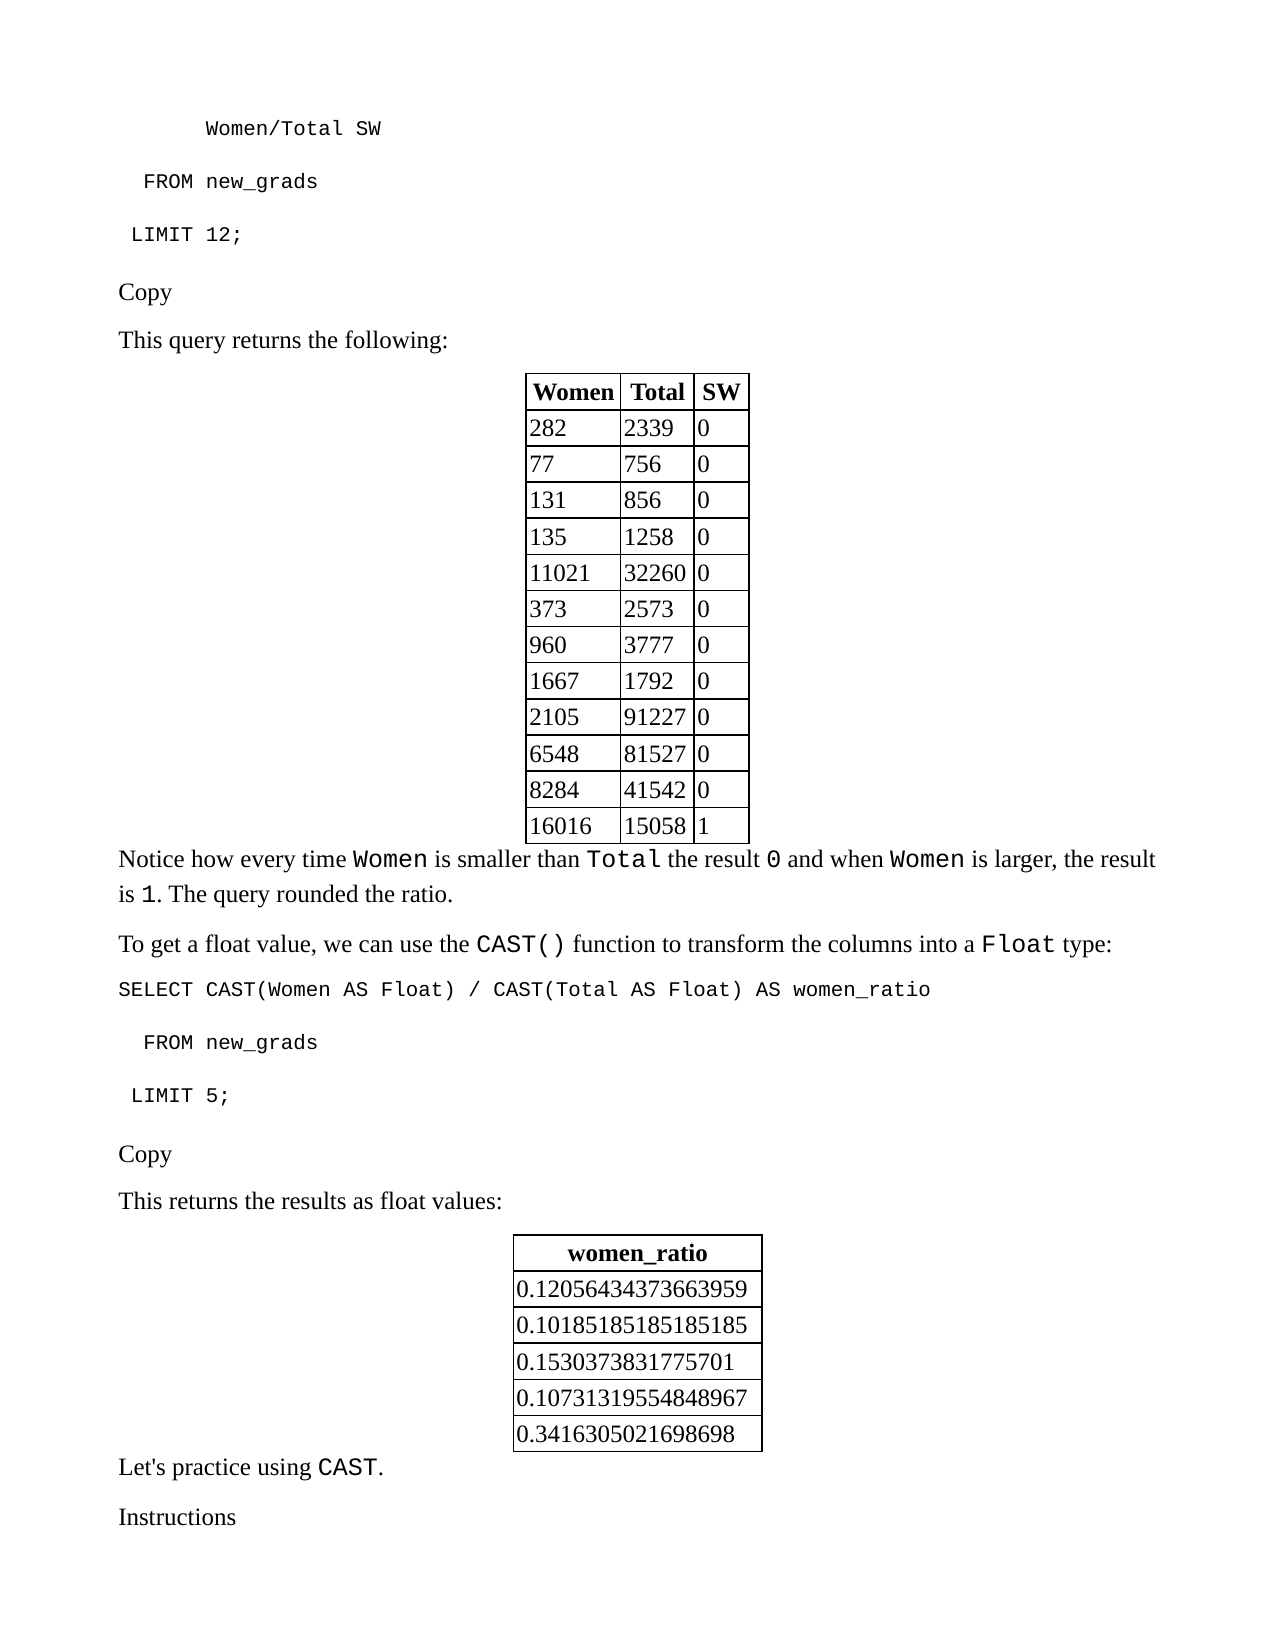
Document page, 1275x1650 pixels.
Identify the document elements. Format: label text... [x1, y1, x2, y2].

text Copy [118, 277, 1157, 306]
text To get a float value, we can use the CAST() function to transform the columns into a Float type: [118, 929, 1157, 960]
text FROM new_grads [118, 1032, 1157, 1056]
table_cell 0.12056434373663959 [514, 1272, 761, 1306]
table_cell 1792 [621, 663, 693, 698]
table_cell 2105 [527, 700, 620, 734]
table_cell 41542 [621, 772, 693, 806]
table_cell 91227 [621, 700, 693, 734]
table_cell 0 [695, 627, 748, 662]
table_cell 0 [695, 411, 748, 445]
table_cell 0 [695, 447, 748, 481]
text This query returns the following: [118, 325, 1157, 354]
table_cell 2339 [621, 411, 693, 445]
text Notice how every time Women is smaller than Total the result 0 and when Women is larger, the result is 1. The query rounded the ratio. [118, 844, 1157, 910]
table_cell 0 [695, 736, 748, 770]
table_cell 0 [695, 591, 748, 626]
text SELECT CAST(Women AS Float) / CAST(Total AS Float) AS women_ratio [118, 979, 1157, 1003]
table_cell 0 [695, 519, 748, 553]
text LIMIT 5; [118, 1086, 1157, 1109]
table_cell 856 [621, 483, 693, 517]
table_cell 8284 [527, 772, 620, 806]
text Copy [118, 1139, 1157, 1167]
table_cell 15058 [621, 808, 693, 843]
table_cell 1 [695, 808, 748, 843]
table_cell 0.3416305021698698 [514, 1416, 761, 1451]
table_cell 0 [695, 700, 748, 734]
text Instructions [118, 1502, 1157, 1531]
table_cell 373 [527, 591, 620, 626]
table_cell 1667 [527, 663, 620, 698]
table_header Total [621, 374, 693, 409]
table_header Women [527, 374, 620, 409]
table_cell 0.1530373831775701 [514, 1344, 761, 1378]
table_cell 2573 [621, 591, 693, 626]
text FROM new_grads [118, 171, 1157, 195]
table_header SW [695, 374, 748, 409]
table_cell 6548 [527, 736, 620, 770]
text This returns the results as float values: [118, 1186, 1157, 1215]
table_cell 135 [527, 519, 620, 553]
table_cell 32260 [621, 555, 693, 589]
table_cell 0 [695, 772, 748, 806]
table_cell 282 [527, 411, 620, 445]
text LIMIT 12; [118, 224, 1157, 248]
table_cell 0.10185185185185185 [514, 1308, 761, 1342]
table_header women_ratio [514, 1236, 761, 1270]
table_cell 16016 [527, 808, 620, 843]
table_cell 81527 [621, 736, 693, 770]
table_cell 11021 [527, 555, 620, 589]
table_cell 77 [527, 447, 620, 481]
table_cell 0 [695, 663, 748, 698]
table_cell 0 [695, 483, 748, 517]
text Women/Total SW [118, 118, 1157, 142]
table_cell 756 [621, 447, 693, 481]
table_cell 1258 [621, 519, 693, 553]
table_cell 3777 [621, 627, 693, 662]
text Let's practice using CAST. [118, 1452, 1157, 1483]
table_cell 0.10731319554848967 [514, 1380, 761, 1414]
table_cell 0 [695, 555, 748, 589]
table_cell 131 [527, 483, 620, 517]
table_cell 960 [527, 627, 620, 662]
